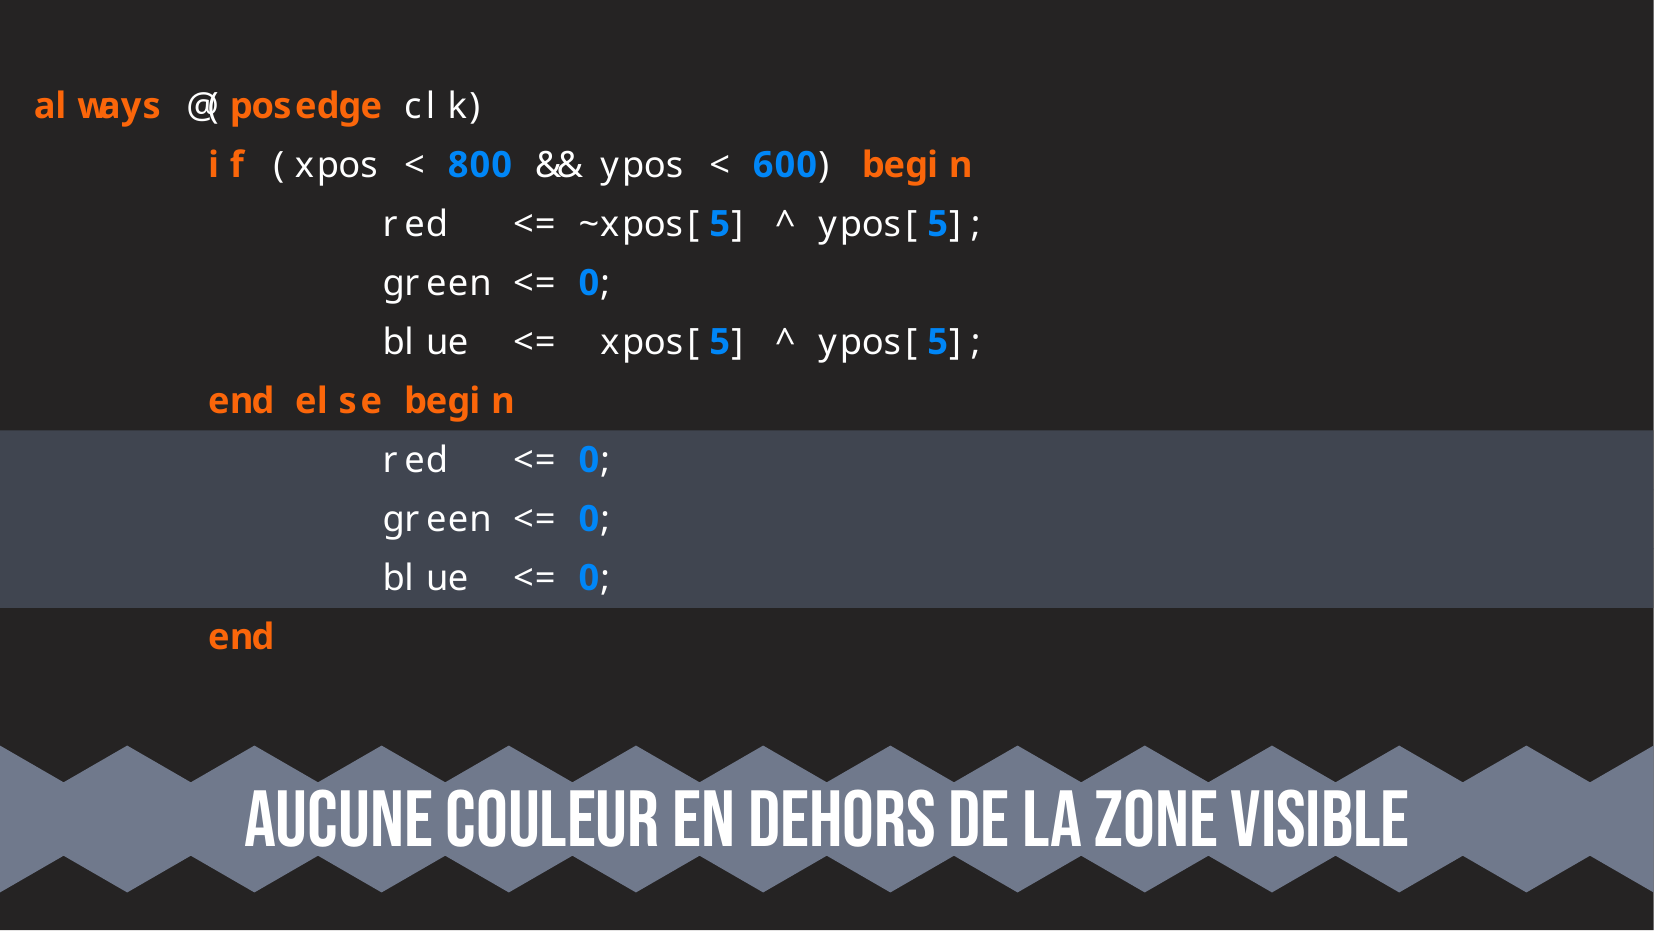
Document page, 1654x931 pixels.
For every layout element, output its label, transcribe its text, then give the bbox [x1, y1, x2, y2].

picture [0, 0, 1654, 741]
title Aucune couleur en dehors de la zone visible [54, 768, 1600, 877]
